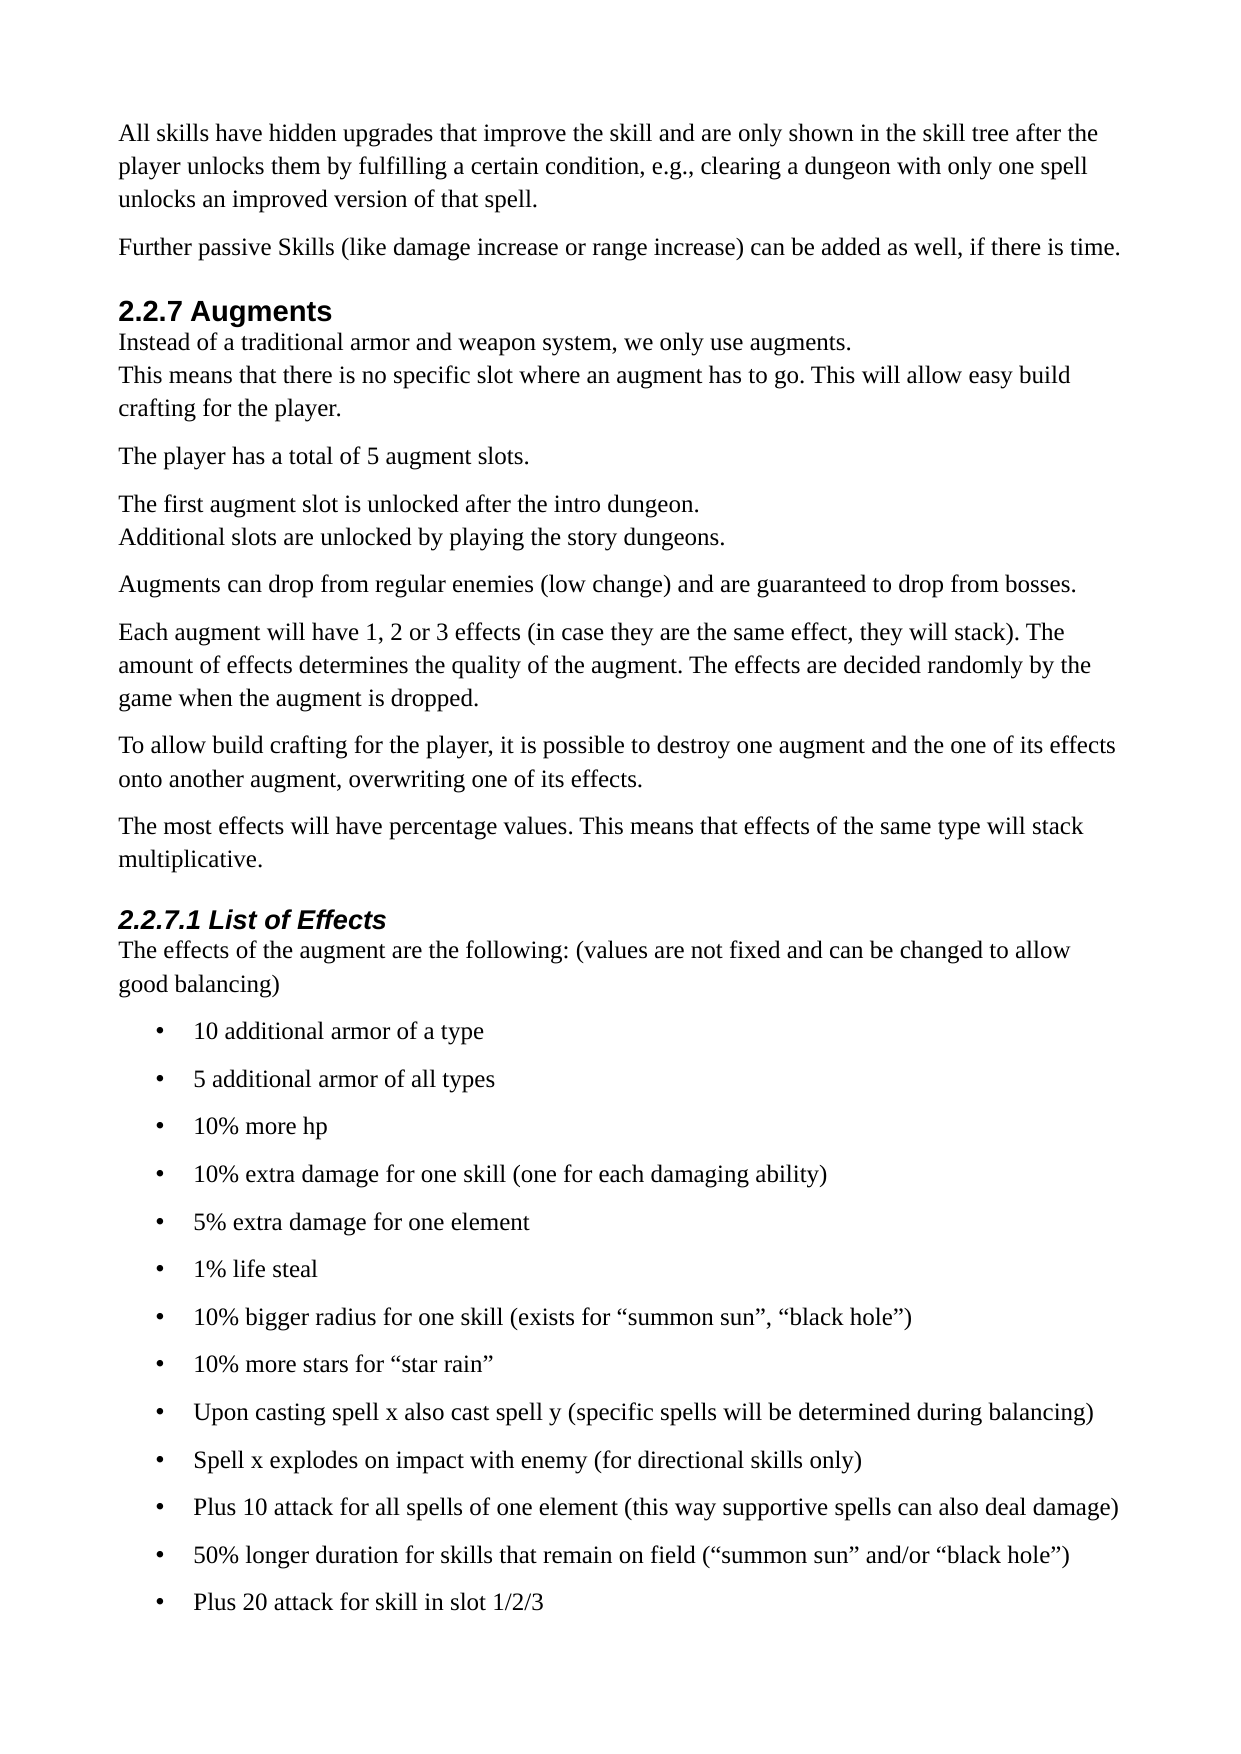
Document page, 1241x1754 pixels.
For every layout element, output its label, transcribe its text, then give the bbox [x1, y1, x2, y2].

subtitle 2.2.7.1 List of Effects [118, 904, 1122, 936]
text The most effects will have percentage values. This means that effects of the same type will stack multiplicative. [118, 811, 1122, 873]
text Each augment will have 1, 2 or 3 effects (in case they are the same effect, they will stack). The amount of effects determines the quality of the augment. The effects are decided randomly by the game when the augment is dropped. [118, 617, 1122, 712]
text Further passive Skills (like damage increase or range increase) can be added as well, if there is time. [118, 232, 1122, 261]
list 10% bigger radius for one skill (exists for “summon sun”, “black hole”) [156, 1302, 1122, 1331]
list 1% life steal [156, 1254, 1122, 1283]
list 50% longer duration for skills that remain on field (“summon sun” and/or “black hole”) [156, 1540, 1122, 1569]
text The player has a total of 5 augment slots. [118, 441, 1122, 470]
list 10% more stars for “star rain” [156, 1349, 1122, 1378]
text All skills have hidden upgrades that improve the skill and are only shown in the skill tree after the player unlocks them by fulfilling a certain condition, e.g., clearing a dungeon with only one spell unlocks an improved version of that spell. [118, 118, 1122, 213]
text Augments can drop from regular enemies (low change) and are guaranteed to drop from bosses. [118, 569, 1122, 598]
text To allow build crafting for the player, it is possible to destroy one augment and the one of its effects onto another augment, overwriting one of its effects. [118, 731, 1122, 792]
text The first augment slot is unlocked after the intro dungeon. Additional slots are unlocked by playing the story dungeons. [118, 489, 1122, 551]
list Upon casting spell x also cast spell y (specific spells will be determined during balancing) [156, 1397, 1122, 1426]
text Instead of a traditional armor and weapon system, we only use augments. This means that there is no specific slot where an augment has to go. This will allow easy build crafting for the player. [118, 327, 1122, 422]
list Spell x explodes on impact with enemy (for directional skills only) [156, 1445, 1122, 1473]
text The effects of the augment are the following: (values are not fixed and can be changed to allow good balancing) [118, 936, 1122, 997]
list 10 additional armor of a type [156, 1016, 1122, 1045]
list 5 additional armor of all types [156, 1064, 1122, 1093]
list 10% more hp [156, 1111, 1122, 1140]
list Plus 20 attack for skill in slot 1/2/3 [156, 1587, 1122, 1616]
list 5% extra damage for one element [156, 1207, 1122, 1235]
list 10% extra damage for one skill (one for each damaging ability) [156, 1159, 1122, 1188]
list Plus 10 attack for all spells of one element (this way supportive spells can also deal damage) [156, 1492, 1122, 1521]
subtitle 2.2.7 Augments [118, 294, 1122, 327]
